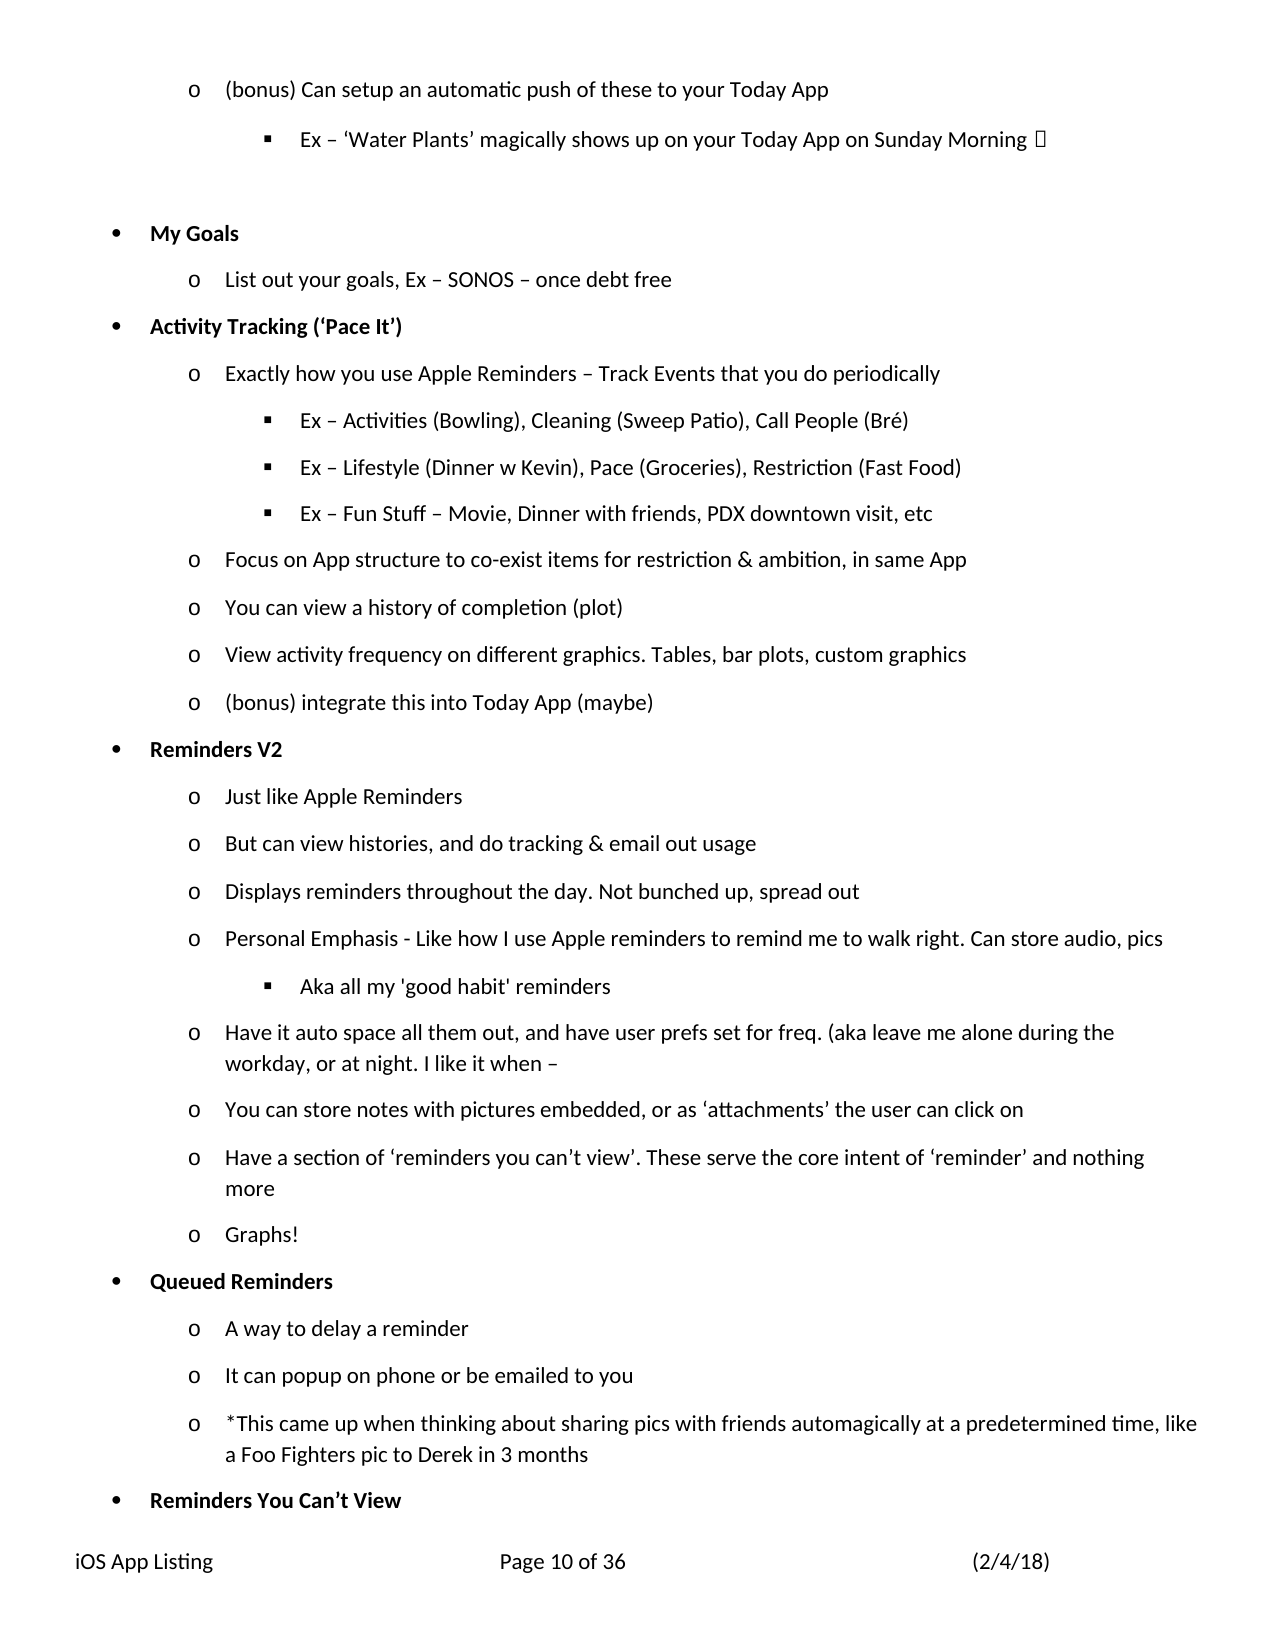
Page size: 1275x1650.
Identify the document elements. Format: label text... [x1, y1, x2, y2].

list Ex – ‘Water Plants’ magically shows up on your Today App on Sunday Morning  [262, 122, 1200, 154]
list Displays reminders throughout the day. Not bunched up, spread out [187, 877, 1200, 906]
list Just like Apple Reminders [187, 782, 1200, 811]
list View activity frequency on different graphics. Tables, bar plots, custom graphics [187, 640, 1200, 669]
list Activity Tracking (‘Pace It’) [112, 312, 1200, 341]
list Reminders V2 [112, 735, 1200, 763]
list Aka all my 'good habit' reminders [262, 972, 1200, 1000]
list *This came up when thinking about sharing pics with friends automagically at a predetermined time, like a Foo Fighters pic to Derek in 3 months [187, 1409, 1200, 1468]
list You can store notes with pictures embedded, or as ‘attachments’ the user can click on [187, 1095, 1200, 1124]
list Reminders You Can’t View [112, 1486, 1200, 1514]
list It can popup on phone or be emailed to you [187, 1361, 1200, 1391]
list Graphs! [187, 1220, 1200, 1249]
list Have a section of ‘reminders you can’t view’. These serve the core intent of ‘reminder’ and nothing more [187, 1143, 1200, 1202]
list Have it auto space all them out, and have user prefs set for freq. (aka leave me alone during the workday, or at night. I like it when – [187, 1018, 1200, 1077]
list (bonus) integrate this into Today App (maybe) [187, 688, 1200, 717]
list Ex – Lifestyle (Dinner w Kevin), Pace (Groceries), Restriction (Fast Food) [262, 453, 1200, 481]
list My Goals [112, 219, 1200, 247]
list You can view a history of completion (plot) [187, 593, 1200, 622]
list A way to delay a reminder [187, 1314, 1200, 1343]
list Focus on App structure to co-exist items for restriction & ambition, in same App [187, 545, 1200, 574]
list But can view histories, and do tracking & email out usage [187, 829, 1200, 858]
list Personal Emphasis - Like how I use Apple reminders to remind me to walk right. Can store audio, pics [187, 924, 1200, 953]
list (bonus) Can setup an automatic push of these to your Today App [187, 75, 1200, 104]
list Ex – Activities (Bowling), Cleaning (Sweep Patio), Call People (Bré) [262, 406, 1200, 434]
list Queued Reminders [112, 1267, 1200, 1296]
list List out your goals, Ex – SONOS – once debt free [187, 265, 1200, 294]
list Ex – Fun Stuff – Movie, Dinner with friends, PDX downtown visit, etc [262, 499, 1200, 527]
list Exactly how you use Apple Reminders – Track Events that you do periodically [187, 359, 1200, 388]
